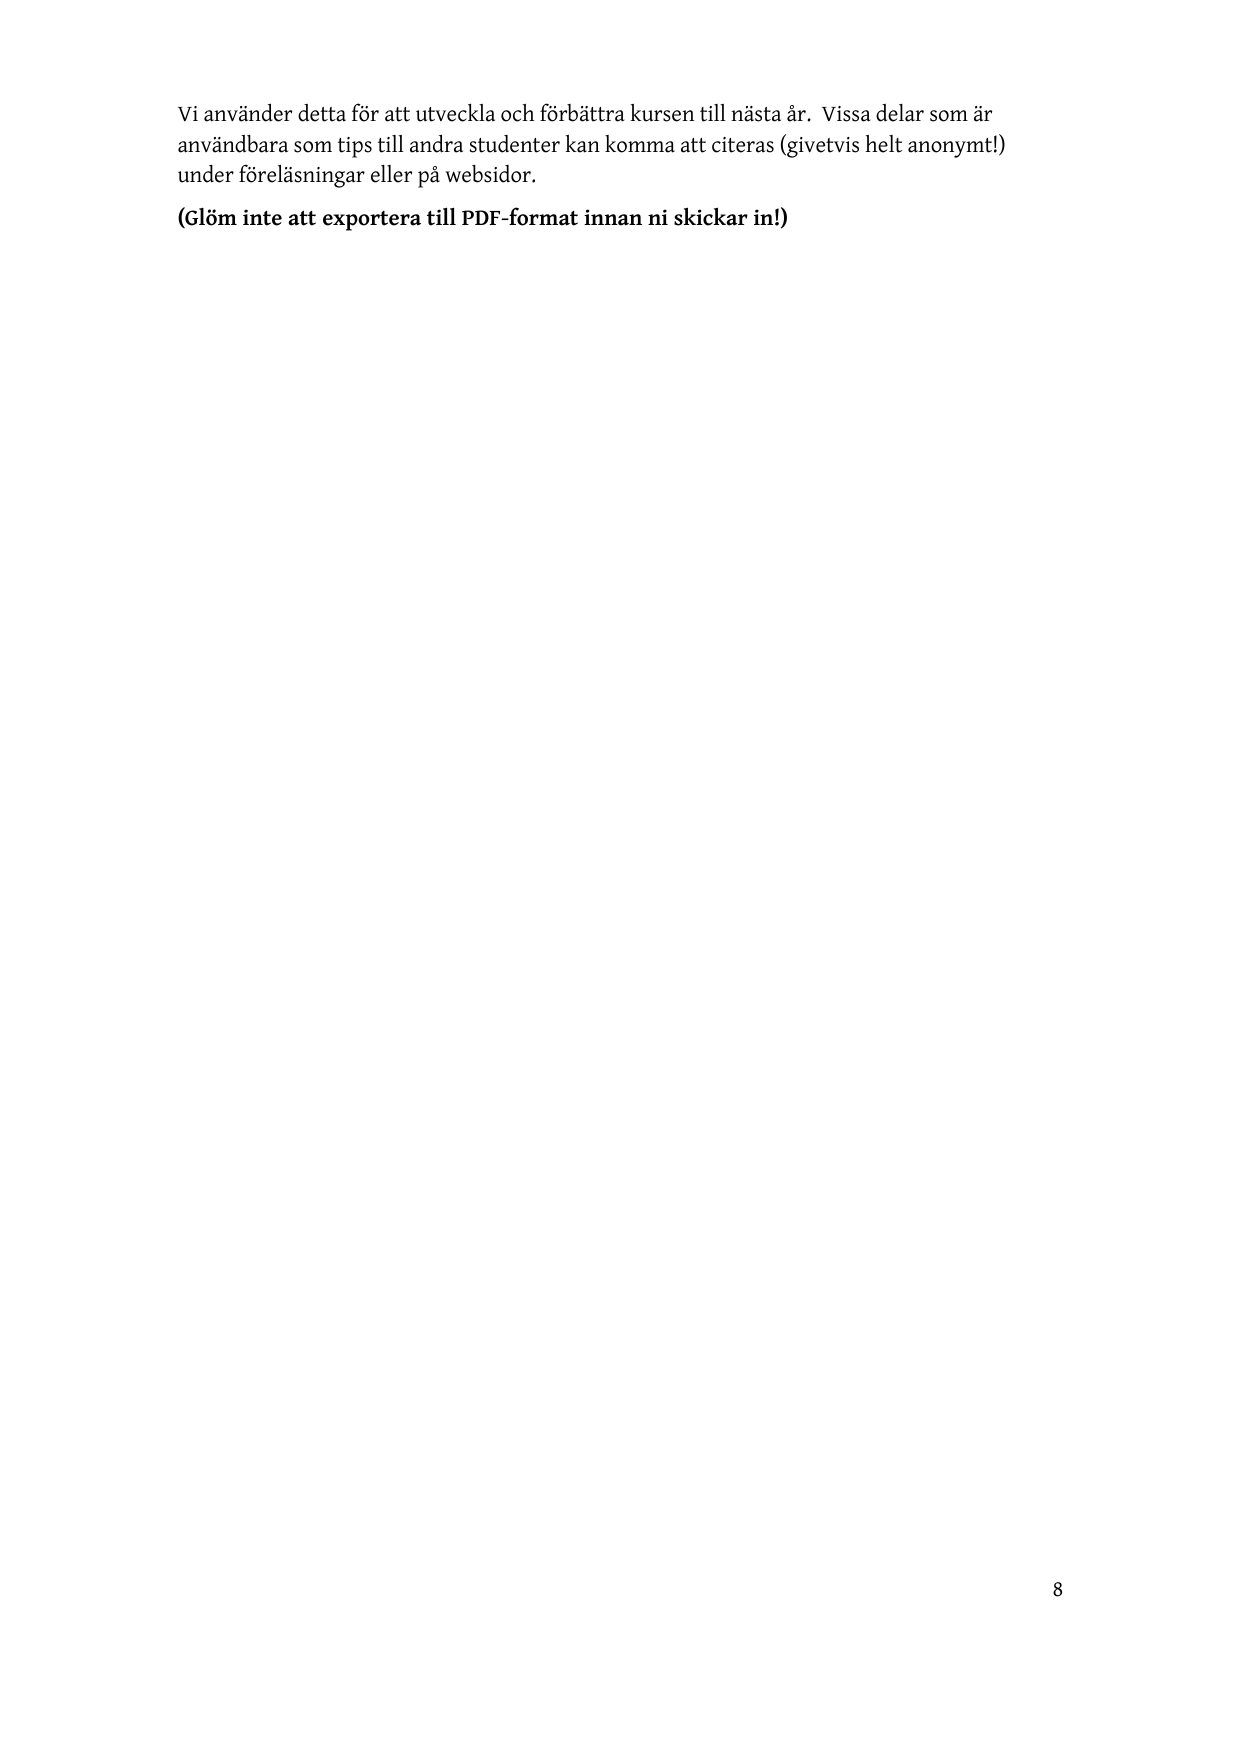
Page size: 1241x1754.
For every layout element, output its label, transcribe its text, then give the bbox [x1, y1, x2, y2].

text Vi använder detta för att utveckla och förbättra kursen till nästa år. Vissa delar som är användbara som tips till andra studenter kan komma att citeras (givetvis helt anonymt!) under föreläsningar eller på websidor. [177, 102, 1063, 189]
text (Glöm inte att exportera till PDF-format innan ni skickar in!) [177, 206, 1063, 232]
